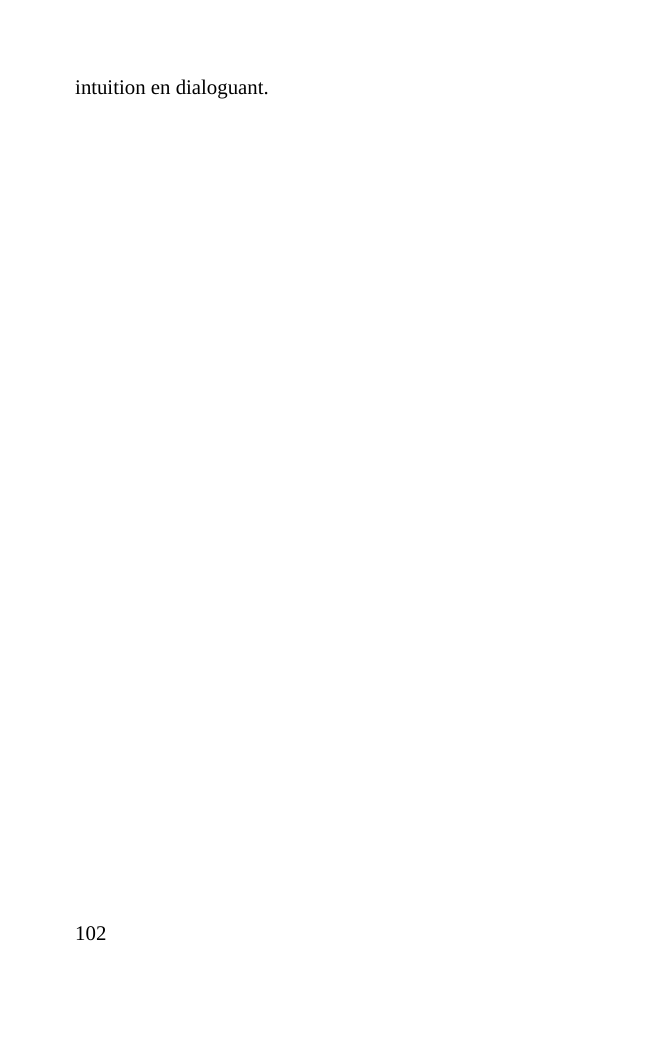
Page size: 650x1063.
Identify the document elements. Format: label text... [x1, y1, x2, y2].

text intuition en dialoguant. [75, 75, 531, 99]
